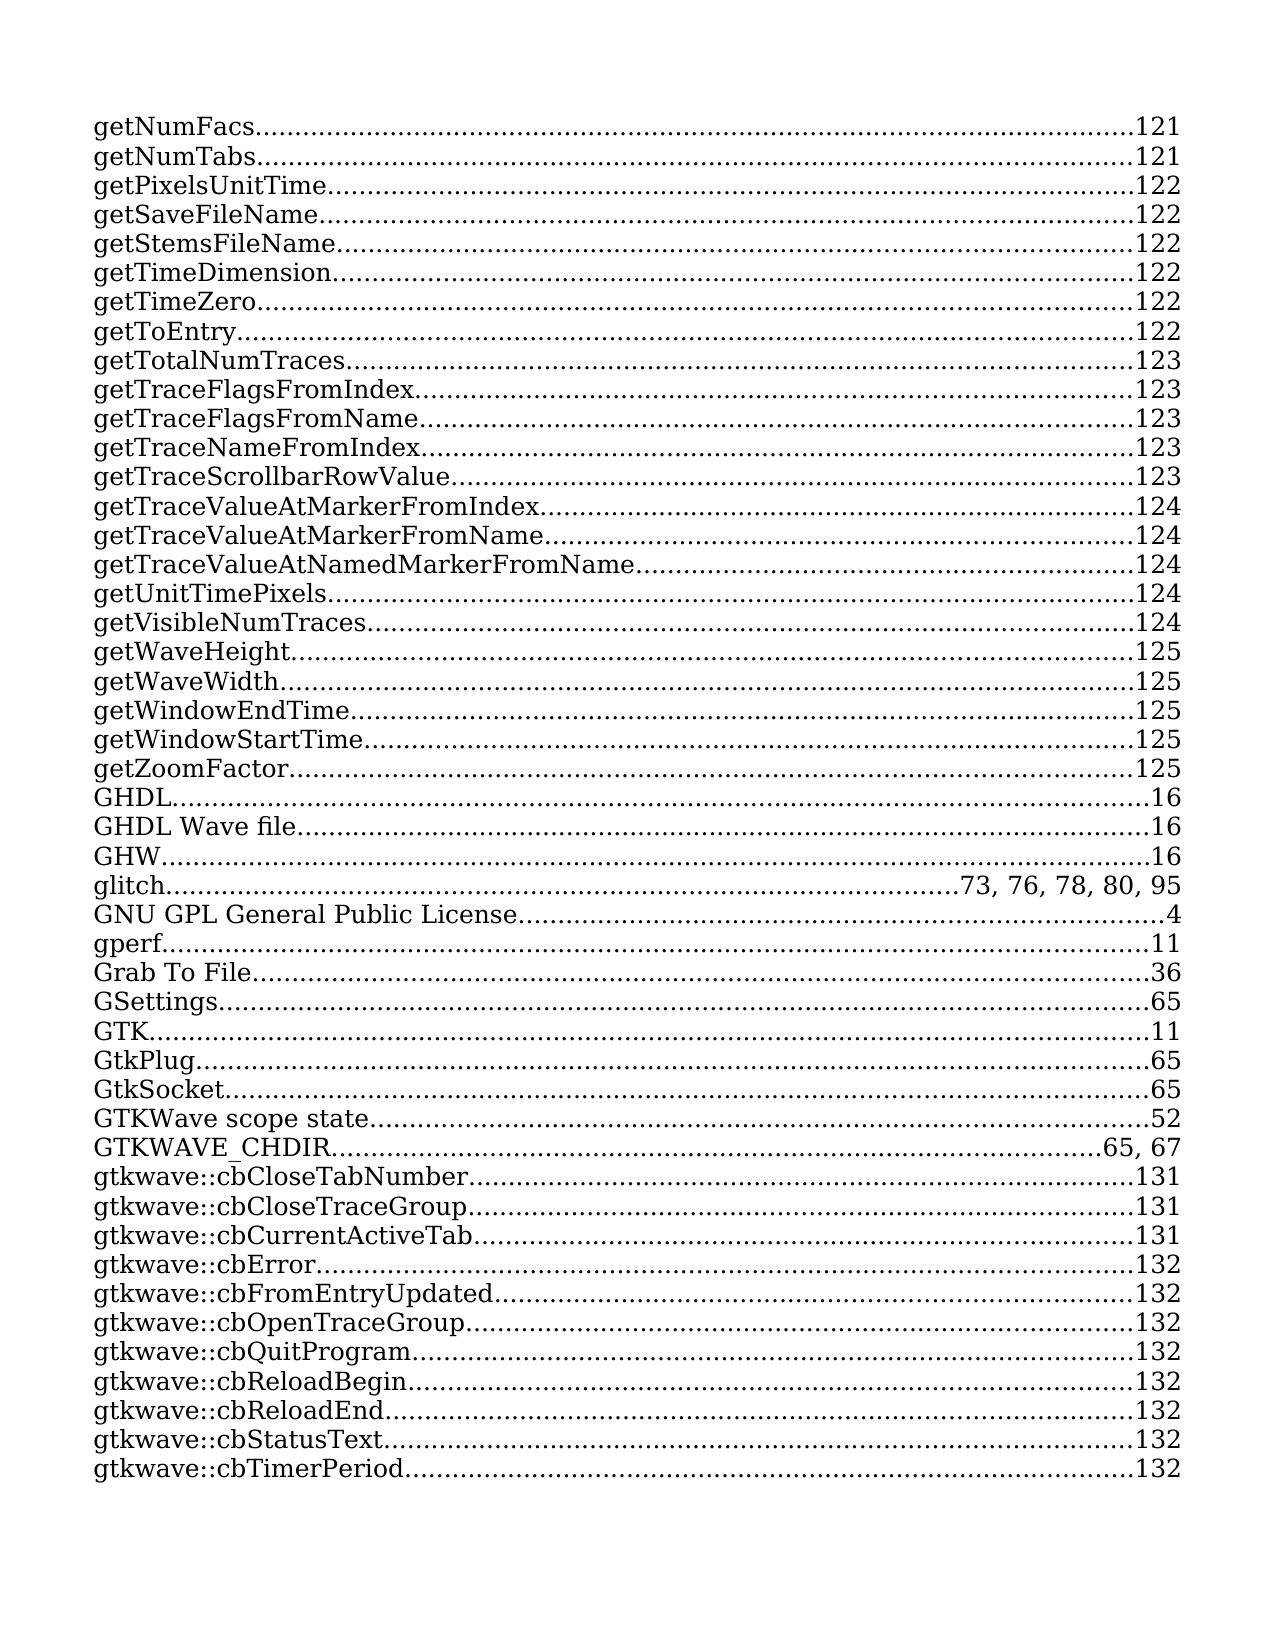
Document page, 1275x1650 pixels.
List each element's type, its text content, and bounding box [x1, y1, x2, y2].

text getNumFacs 121 [93, 112, 1182, 142]
text getTotalNumTraces 123 [93, 346, 1182, 375]
text gtkwave::cbFromEntryUpdated 132 [93, 1279, 1182, 1308]
text gperf 11 [93, 929, 1182, 958]
text glitch 73, 76, 78, 80, 95 [93, 871, 1182, 900]
text gtkwave::cbCloseTabNumber 131 [93, 1162, 1182, 1192]
text GHDL 16 [93, 783, 1182, 812]
text gtkwave::cbCurrentActiveTab 131 [93, 1221, 1182, 1250]
text GHDL Wave file 16 [93, 812, 1182, 842]
text gtkwave::cbQuitProgram 132 [93, 1337, 1182, 1367]
text getZoomFactor 125 [93, 754, 1182, 783]
text getTraceNameFromIndex 123 [93, 433, 1182, 462]
text GTKWave scope state 52 [93, 1104, 1182, 1133]
text getSaveFileName 122 [93, 200, 1182, 229]
text GHW 16 [93, 842, 1182, 871]
text getTraceValueAtNamedMarkerFromName 124 [93, 550, 1182, 579]
text gtkwave::cbOpenTraceGroup 132 [93, 1308, 1182, 1337]
text getTimeDimension 122 [93, 258, 1182, 287]
text getWindowStartTime 125 [93, 725, 1182, 754]
text GSettings 65 [93, 987, 1182, 1017]
text gtkwave::cbReloadEnd 132 [93, 1396, 1182, 1425]
text getTraceValueAtMarkerFromIndex 124 [93, 492, 1182, 521]
text getNumTabs 121 [93, 142, 1182, 171]
text GtkPlug 65 [93, 1046, 1182, 1075]
text GTK 11 [93, 1017, 1182, 1046]
text gtkwave::cbTimerPeriod 132 [93, 1454, 1182, 1483]
text GNU GPL General Public License 4 [93, 900, 1182, 929]
text getTraceValueAtMarkerFromName 124 [93, 521, 1182, 550]
text getWindowEndTime 125 [93, 696, 1182, 725]
text getWaveWidth 125 [93, 667, 1182, 696]
text gtkwave::cbError 132 [93, 1250, 1182, 1279]
text Grab To File 36 [93, 958, 1182, 987]
text getWaveHeight 125 [93, 637, 1182, 667]
text getTraceFlagsFromName 123 [93, 404, 1182, 433]
text getStemsFileName 122 [93, 229, 1182, 258]
text getTraceScrollbarRowValue 123 [93, 462, 1182, 492]
text getToEntry 122 [93, 317, 1182, 346]
text gtkwave::cbReloadBegin 132 [93, 1367, 1182, 1396]
text getTimeZero 122 [93, 287, 1182, 317]
text gtkwave::cbStatusText 132 [93, 1425, 1182, 1454]
text GTKWAVE_CHDIR 65, 67 [93, 1133, 1182, 1162]
text gtkwave::cbCloseTraceGroup 131 [93, 1192, 1182, 1221]
text GtkSocket 65 [93, 1075, 1182, 1104]
text getPixelsUnitTime 122 [93, 171, 1182, 200]
text getTraceFlagsFromIndex 123 [93, 375, 1182, 404]
text getVisibleNumTraces 124 [93, 608, 1182, 637]
text getUnitTimePixels 124 [93, 579, 1182, 608]
